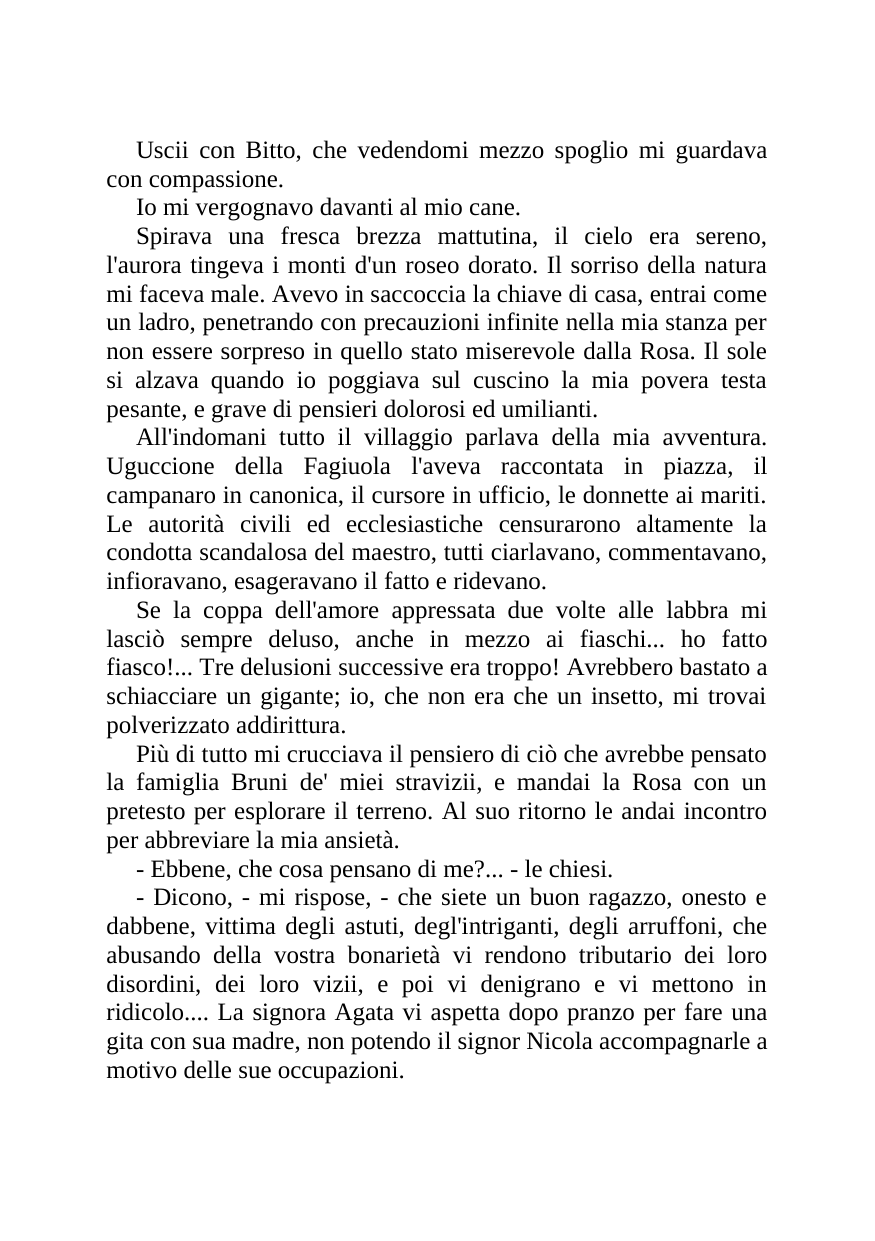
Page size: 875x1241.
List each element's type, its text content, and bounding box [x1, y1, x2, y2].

text Uscii con Bitto, che vedendomi mezzo spoglio mi guardava con compassione. [106, 135, 768, 192]
text - Dicono, - mi rispose, - che siete un buon ragazzo, onesto e dabbene, vittima degli astuti, degl'intriganti, degli arruffoni, che abusando della vostra bonarietà vi rendono tributario dei loro disordini, dei loro vizii, e poi vi denigrano e vi mettono in ridicolo.... La signora Agata vi aspetta dopo pranzo per fare una gita con sua madre, non potendo il signor Nicola accompagnarle a motivo delle sue occupazioni. [106, 882, 768, 1084]
text - Ebbene, che cosa pensano di me?... - le chiesi. [106, 854, 768, 882]
text Io mi vergognavo davanti al mio cane. [106, 192, 768, 221]
text Spirava una fresca brezza mattutina, il cielo era sereno, l'aurora tingeva i monti d'un roseo dorato. Il sorriso della natura mi faceva male. Avevo in saccoccia la chiave di casa, entrai come un ladro, penetrando con precauzioni infinite nella mia stanza per non essere sorpreso in quello stato miserevole dalla Rosa. Il sole si alzava quando io poggiava sul cuscino la mia povera testa pesante, e grave di pensieri dolorosi ed umilianti. [106, 221, 768, 422]
text Più di tutto mi crucciava il pensiero di ciò che avrebbe pensato la famiglia Bruni de' miei stravizii, e mandai la Rosa con un pretesto per esplorare il terreno. Al suo ritorno le andai incontro per abbreviare la mia ansietà. [106, 739, 768, 854]
text All'indomani tutto il villaggio parlava della mia avventura. Uguccione della Fagiuola l'aveva raccontata in piazza, il campanaro in canonica, il cursore in ufficio, le donnette ai mariti. Le autorità civili ed ecclesiastiche censurarono altamente la condotta scandalosa del maestro, tutti ciarlavano, commentavano, infioravano, esageravano il fatto e ridevano. [106, 422, 768, 595]
text Se la coppa dell'amore appressata due volte alle labbra mi lasciò sempre deluso, anche in mezzo ai fiaschi... ho fatto fiasco!... Tre delusioni successive era troppo! Avrebbero bastato a schiacciare un gigante; io, che non era che un insetto, mi trovai polverizzato addirittura. [106, 595, 768, 739]
